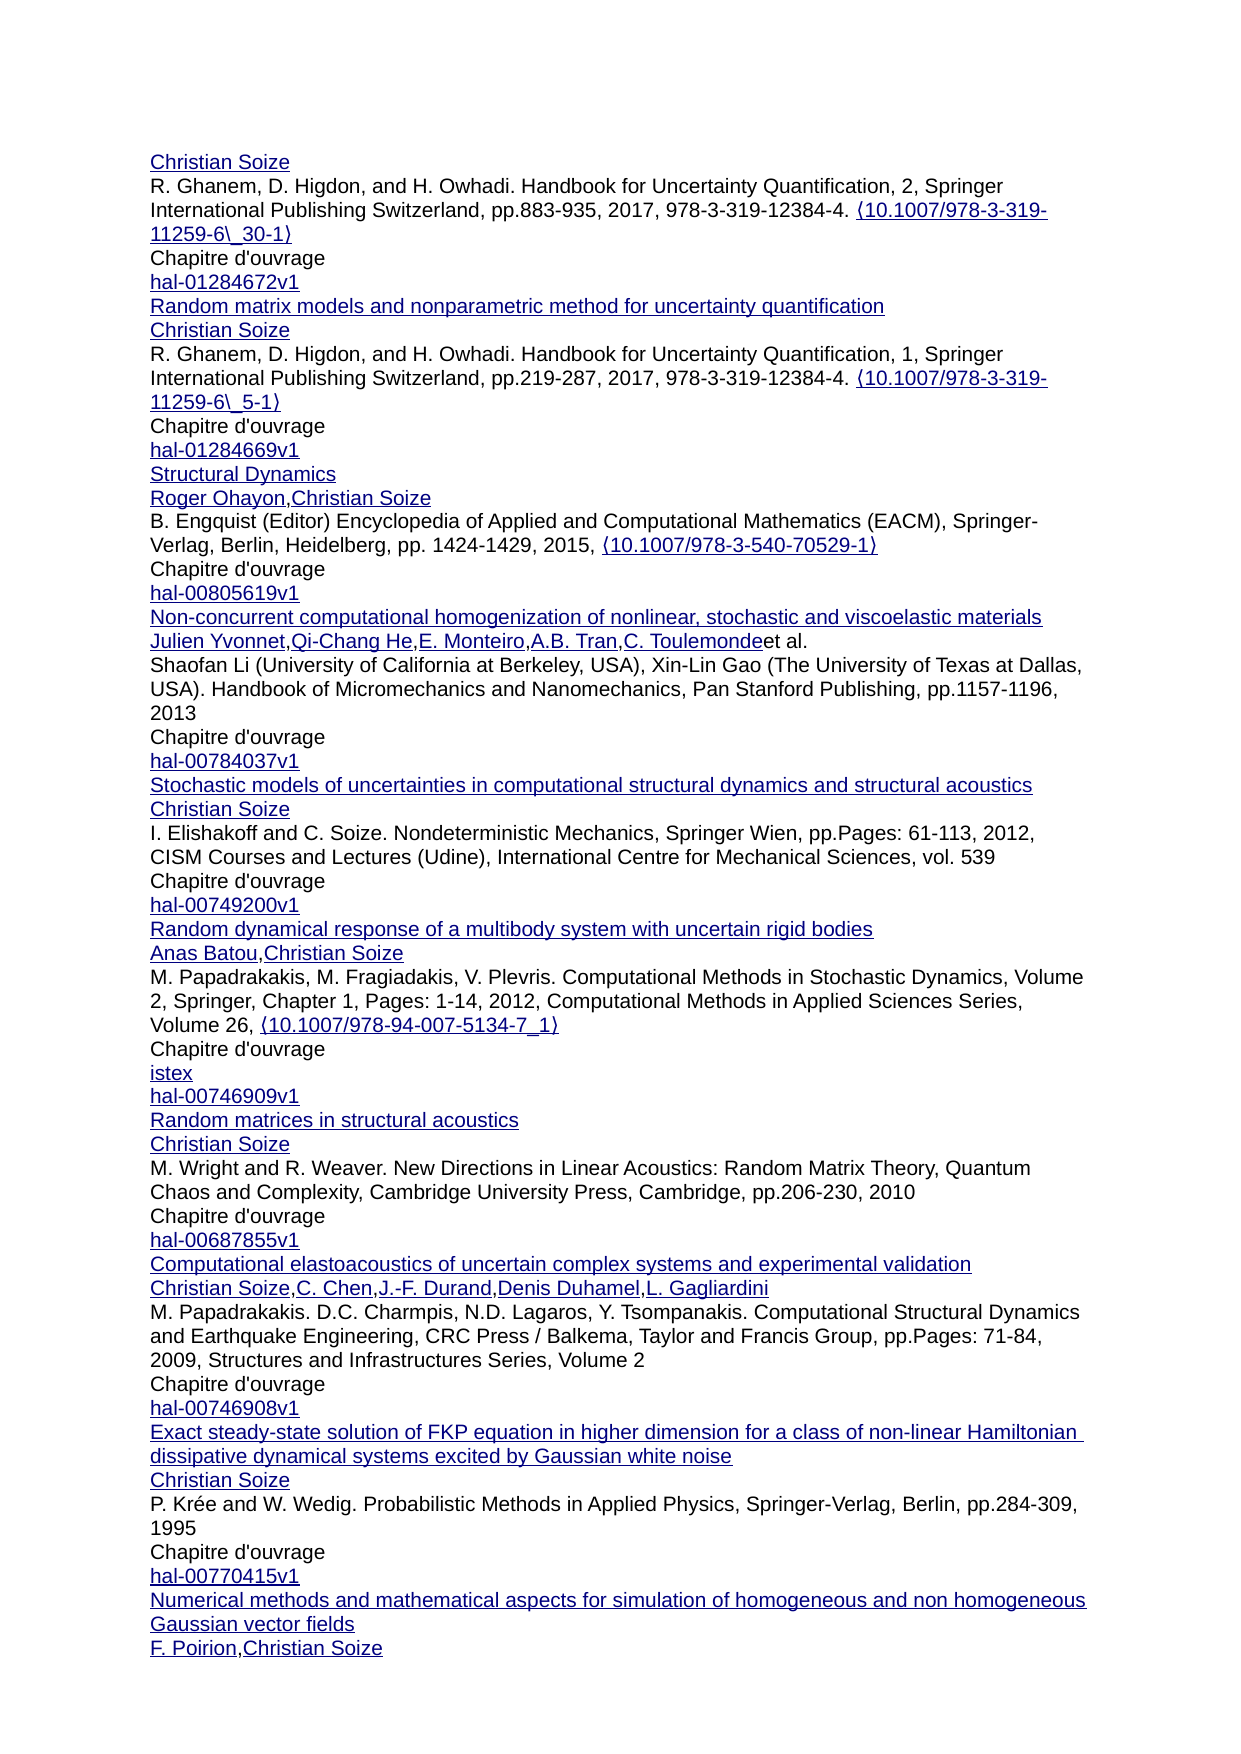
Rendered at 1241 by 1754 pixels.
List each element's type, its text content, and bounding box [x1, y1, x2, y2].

table_cell Random dynamical response of a multibody system with uncertain rigid bodies Anas Batou,Christian Soize M. Papadrakakis, M. Fragiadakis, V. Plevris. Computational Methods in Stochastic Dynamics, Volume 2, Springer, Chapter 1, Pages: 1-14, 2012, Computational Methods in Applied Sciences Series, Volume 26, ⟨10.1007/978-94-007-5134-7_1⟩ Chapitre d'ouvrage istex hal-00746909v1 [150, 917, 1090, 1108]
table_cell Computational elastoacoustics of uncertain complex systems and experimental validation Christian Soize,C. Chen,J.-F. Durand,Denis Duhamel,L. Gagliardini M. Papadrakakis. D.C. Charmpis, N.D. Lagaros, Y. Tsompanakis. Computational Structural Dynamics and Earthquake Engineering, CRC Press / Balkema, Taylor and Francis Group, pp.Pages: 71-84, 2009, Structures and Infrastructures Series, Volume 2 Chapitre d'ouvrage hal-00746908v1 [150, 1252, 1090, 1420]
table_cell Structural Dynamics Roger Ohayon,Christian Soize B. Engquist (Editor) Encyclopedia of Applied and Computational Mathematics (EACM), Springer-Verlag, Berlin, Heidelberg, pp. 1424-1429, 2015, ⟨10.1007/978-3-540-70529-1⟩ Chapitre d'ouvrage hal-00805619v1 [150, 461, 1090, 605]
table_cell Random matrix models and nonparametric method for uncertainty quantification Christian Soize R. Ghanem, D. Higdon, and H. Owhadi. Handbook for Uncertainty Quantification, 1, Springer International Publishing Switzerland, pp.219-287, 2017, 978-3-319-12384-4. ⟨10.1007/978-3-319-11259-6\_5-1⟩ Chapitre d'ouvrage hal-01284669v1 [150, 294, 1090, 461]
table_cell Random matrices in structural acoustics Christian Soize M. Wright and R. Weaver. New Directions in Linear Acoustics: Random Matrix Theory, Quantum Chaos and Complexity, Cambridge University Press, Cambridge, pp.206-230, 2010 Chapitre d'ouvrage hal-00687855v1 [150, 1108, 1090, 1252]
table_cell Stochastic models of uncertainties in computational structural dynamics and structural acoustics Christian Soize I. Elishakoff and C. Soize. Nondeterministic Mechanics, Springer Wien, pp.Pages: 61-113, 2012, CISM Courses and Lectures (Udine), International Centre for Mechanical Sciences, vol. 539 Chapitre d'ouvrage hal-00749200v1 [150, 773, 1090, 917]
table_cell Exact steady-state solution of FKP equation in higher dimension for a class of non-linear Hamiltonian dissipative dynamical systems excited by Gaussian white noise Christian Soize P. Krée and W. Wedig. Probabilistic Methods in Applied Physics, Springer-Verlag, Berlin, pp.284-309, 1995 Chapitre d'ouvrage hal-00770415v1 [150, 1420, 1090, 1587]
table_cell Christian Soize R. Ghanem, D. Higdon, and H. Owhadi. Handbook for Uncertainty Quantification, 2, Springer International Publishing Switzerland, pp.883-935, 2017, 978-3-319-12384-4. ⟨10.1007/978-3-319-11259-6\_30-1⟩ Chapitre d'ouvrage hal-01284672v1 [150, 150, 1090, 294]
table_cell Non-concurrent computational homogenization of nonlinear, stochastic and viscoelastic materials Julien Yvonnet,Qi-Chang He,E. Monteiro,A.B. Tran,C. Toulemondeet al. Shaofan Li (University of California at Berkeley, USA), Xin-Lin Gao (The University of Texas at Dallas, USA). Handbook of Micromechanics and Nanomechanics, Pan Stanford Publishing, pp.1157-1196, 2013 Chapitre d'ouvrage hal-00784037v1 [150, 605, 1090, 773]
table_cell Numerical methods and mathematical aspects for simulation of homogeneous and non homogeneous Gaussian vector fields F. Poirion,Christian Soize [150, 1588, 1090, 1659]
